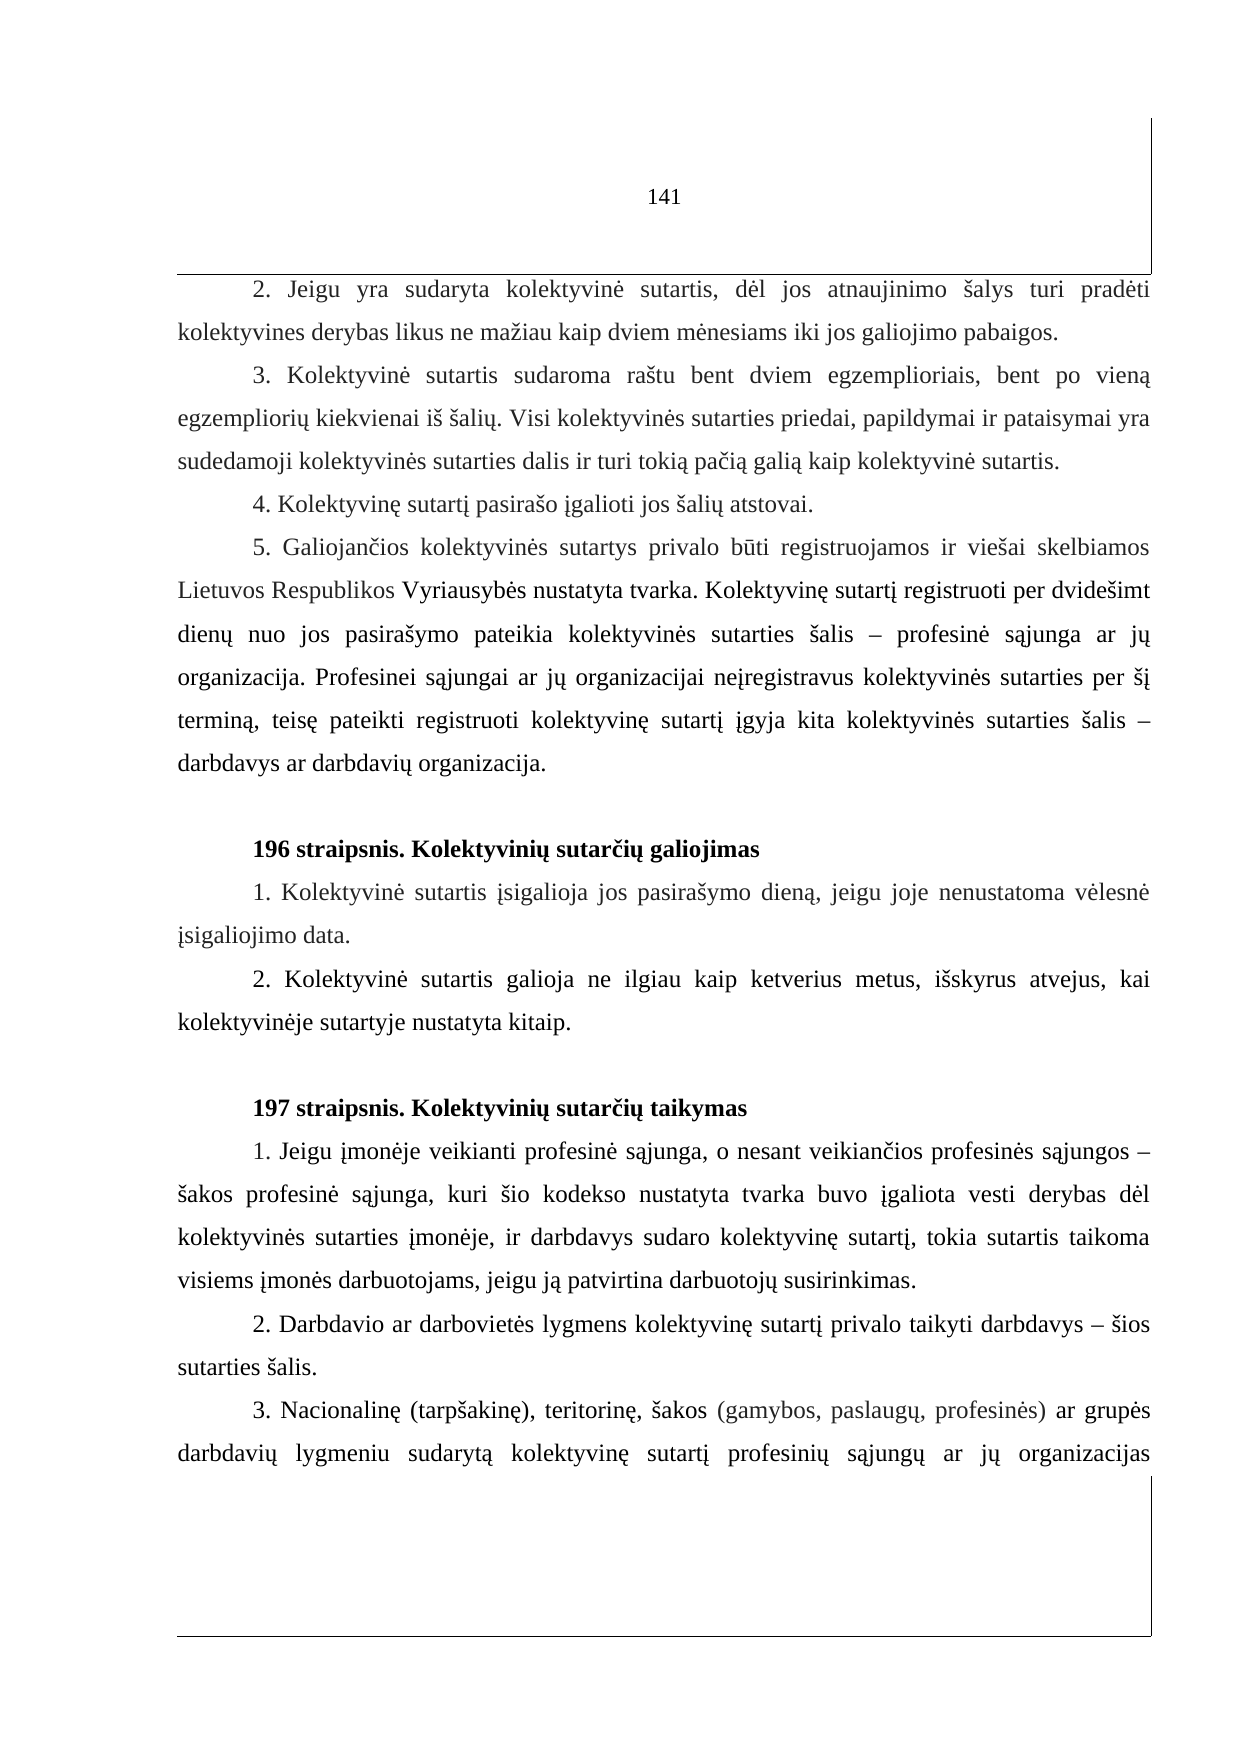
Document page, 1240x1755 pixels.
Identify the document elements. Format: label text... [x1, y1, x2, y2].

text 4. Kolektyvinę sutartį pasirašo įgalioti jos šalių atstovai. [177, 489, 1151, 518]
text 5. Galiojančios kolektyvinės sutartys privalo būti registruojamos ir viešai skelbiamos Lietuvos Respublikos Vyriausybės nustatyta tvarka. Kolektyvinę sutartį registruoti per dvidešimt dienų nuo jos pasirašymo pateikia kolektyvinės sutarties šalis – profesinė sąjunga ar jų organizacija. Profesinei sąjungai ar jų organizacijai neįregistravus kolektyvinės sutarties per šį terminą, teisę pateikti registruoti kolektyvinę sutartį įgyja kita kolektyvinės sutarties šalis – darbdavys ar darbdavių organizacija. [177, 532, 1151, 777]
text 197 straipsnis. Kolektyvinių sutarčių taikymas [177, 1093, 1151, 1122]
text 196 straipsnis. Kolektyvinių sutarčių galiojimas [177, 834, 1151, 863]
text 1. Jeigu įmonėje veikianti profesinė sąjunga, o nesant veikiančios profesinės sąjungos – šakos profesinė sąjunga, kuri šio kodekso nustatyta tvarka buvo įgaliota vesti derybas dėl kolektyvinės sutarties įmonėje, ir darbdavys sudaro kolektyvinę sutartį, tokia sutartis taikoma visiems įmonės darbuotojams, jeigu ją patvirtina darbuotojų susirinkimas. [177, 1136, 1151, 1294]
text 2. Darbdavio ar darbovietės lygmens kolektyvinę sutartį privalo taikyti darbdavys – šios sutarties šalis. [177, 1309, 1151, 1381]
text 3. Nacionalinę (tarpšakinę), teritorinę, šakos (gamybos, paslaugų, profesinės) ar grupės darbdavių lygmeniu sudarytą kolektyvinę sutartį profesinių sąjungų ar jų organizacijas [177, 1395, 1151, 1467]
text 2. Jeigu yra sudaryta kolektyvinė sutartis, dėl jos atnaujinimo šalys turi pradėti kolektyvines derybas likus ne mažiau kaip dviem mėnesiams iki jos galiojimo pabaigos. [177, 274, 1151, 346]
text 1. Kolektyvinė sutartis įsigalioja jos pasirašymo dieną, jeigu joje nenustatoma vėlesnė įsigaliojimo data. [177, 877, 1151, 949]
text 2. Kolektyvinė sutartis galioja ne ilgiau kaip ketverius metus, išskyrus atvejus, kai kolektyvinėje sutartyje nustatyta kitaip. [177, 964, 1151, 1036]
text 3. Kolektyvinė sutartis sudaroma raštu bent dviem egzemplioriais, bent po vieną egzempliorių kiekvienai iš šalių. Visi kolektyvinės sutarties priedai, papildymai ir pataisymai yra sudedamoji kolektyvinės sutarties dalis ir turi tokią pačią galią kaip kolektyvinė sutartis. [177, 360, 1151, 475]
